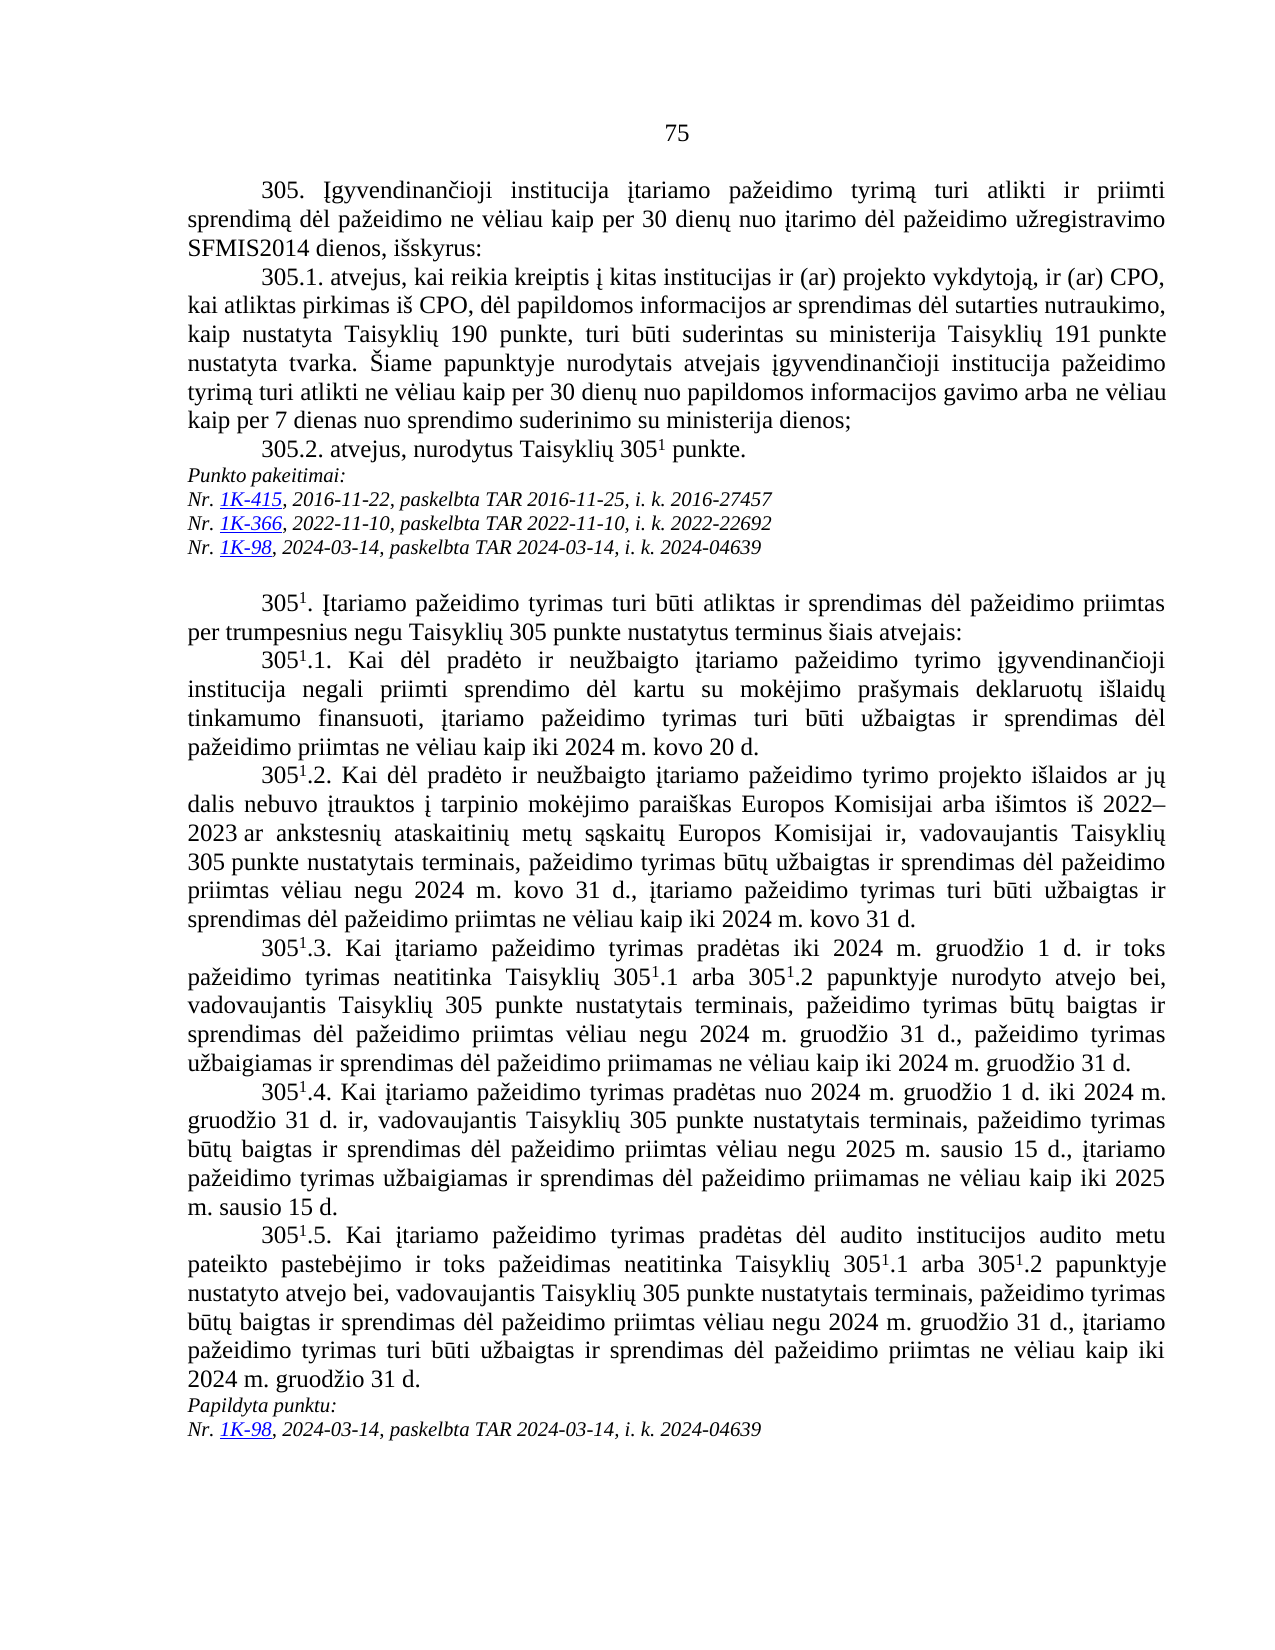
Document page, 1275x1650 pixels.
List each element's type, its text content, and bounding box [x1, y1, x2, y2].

text Papildyta punktu: [187, 1393, 1167, 1417]
text 305. Įgyvendinančioji institucija įtariamo pažeidimo tyrimą turi atlikti ir priimti sprendimą dėl pažeidimo ne vėliau kaip per 30 dienų nuo įtarimo dėl pažeidimo užregistravimo SFMIS2014 dienos, išskyrus: [187, 176, 1167, 262]
text 3051.4. Kai įtariamo pažeidimo tyrimas pradėtas nuo 2024 m. gruodžio 1 d. iki 2024 m. gruodžio 31 d. ir, vadovaujantis Taisyklių 305 punkte nustatytais terminais, pažeidimo tyrimas būtų baigtas ir sprendimas dėl pažeidimo priimtas vėliau negu 2025 m. sausio 15 d., įtariamo pažeidimo tyrimas užbaigiamas ir sprendimas dėl pažeidimo priimamas ne vėliau kaip iki 2025 m. sausio 15 d. [187, 1077, 1167, 1221]
text Nr. 1K-415, 2016-11-22, paskelbta TAR 2016-11-25, i. k. 2016-27457 [187, 487, 1167, 511]
text Nr. 1K-98, 2024-03-14, paskelbta TAR 2024-03-14, i. k. 2024-04639 [187, 1417, 1167, 1441]
text 3051.5. Kai įtariamo pažeidimo tyrimas pradėtas dėl audito institucijos audito metu pateikto pastebėjimo ir toks pažeidimas neatitinka Taisyklių 3051.1 arba 3051.2 papunktyje nustatyto atvejo bei, vadovaujantis Taisyklių 305 punkte nustatytais terminais, pažeidimo tyrimas būtų baigtas ir sprendimas dėl pažeidimo priimtas vėliau negu 2024 m. gruodžio 31 d., įtariamo pažeidimo tyrimas turi būti užbaigtas ir sprendimas dėl pažeidimo priimtas ne vėliau kaip iki 2024 m. gruodžio 31 d. [187, 1221, 1167, 1393]
text Nr. 1K-98, 2024-03-14, paskelbta TAR 2024-03-14, i. k. 2024-04639 [187, 535, 1167, 559]
text Punkto pakeitimai: [187, 463, 1167, 487]
text 3051.3. Kai įtariamo pažeidimo tyrimas pradėtas iki 2024 m. gruodžio 1 d. ir toks pažeidimo tyrimas neatitinka Taisyklių 3051.1 arba 3051.2 papunktyje nurodyto atvejo bei, vadovaujantis Taisyklių 305 punkte nustatytais terminais, pažeidimo tyrimas būtų baigtas ir sprendimas dėl pažeidimo priimtas vėliau negu 2024 m. gruodžio 31 d., pažeidimo tyrimas užbaigiamas ir sprendimas dėl pažeidimo priimamas ne vėliau kaip iki 2024 m. gruodžio 31 d. [187, 933, 1167, 1077]
text 3051. Įtariamo pažeidimo tyrimas turi būti atliktas ir sprendimas dėl pažeidimo priimtas per trumpesnius negu Taisyklių 305 punkte nustatytus terminus šiais atvejais: [187, 588, 1167, 646]
text 3051.2. Kai dėl pradėto ir neužbaigto įtariamo pažeidimo tyrimo projekto išlaidos ar jų dalis nebuvo įtrauktos į tarpinio mokėjimo paraiškas Europos Komisijai arba išimtos iš 2022–2023 ar ankstesnių ataskaitinių metų sąskaitų Europos Komisijai ir, vadovaujantis Taisyklių 305 punkte nustatytais terminais, pažeidimo tyrimas būtų užbaigtas ir sprendimas dėl pažeidimo priimtas vėliau negu 2024 m. kovo 31 d., įtariamo pažeidimo tyrimas turi būti užbaigtas ir sprendimas dėl pažeidimo priimtas ne vėliau kaip iki 2024 m. kovo 31 d. [187, 761, 1167, 933]
text 3051.1. Kai dėl pradėto ir neužbaigto įtariamo pažeidimo tyrimo įgyvendinančioji institucija negali priimti sprendimo dėl kartu su mokėjimo prašymais deklaruotų išlaidų tinkamumo finansuoti, įtariamo pažeidimo tyrimas turi būti užbaigtas ir sprendimas dėl pažeidimo priimtas ne vėliau kaip iki 2024 m. kovo 20 d. [187, 646, 1167, 761]
text 305.2. atvejus, nurodytus Taisyklių 3051 punkte. [187, 434, 1167, 463]
text Nr. 1K-366, 2022-11-10, paskelbta TAR 2022-11-10, i. k. 2022-22692 [187, 511, 1167, 535]
text 305.1. atvejus, kai reikia kreiptis į kitas institucijas ir (ar) projekto vykdytoją, ir (ar) CPO, kai atliktas pirkimas iš CPO, dėl papildomos informacijos ar sprendimas dėl sutarties nutraukimo, kaip nustatyta Taisyklių 190 punkte, turi būti suderintas su ministerija Taisyklių 191 punkte nustatyta tvarka. Šiame papunktyje nurodytais atvejais įgyvendinančioji institucija pažeidimo tyrimą turi atlikti ne vėliau kaip per 30 dienų nuo papildomos informacijos gavimo arba ne vėliau kaip per 7 dienas nuo sprendimo suderinimo su ministerija dienos; [187, 262, 1167, 434]
